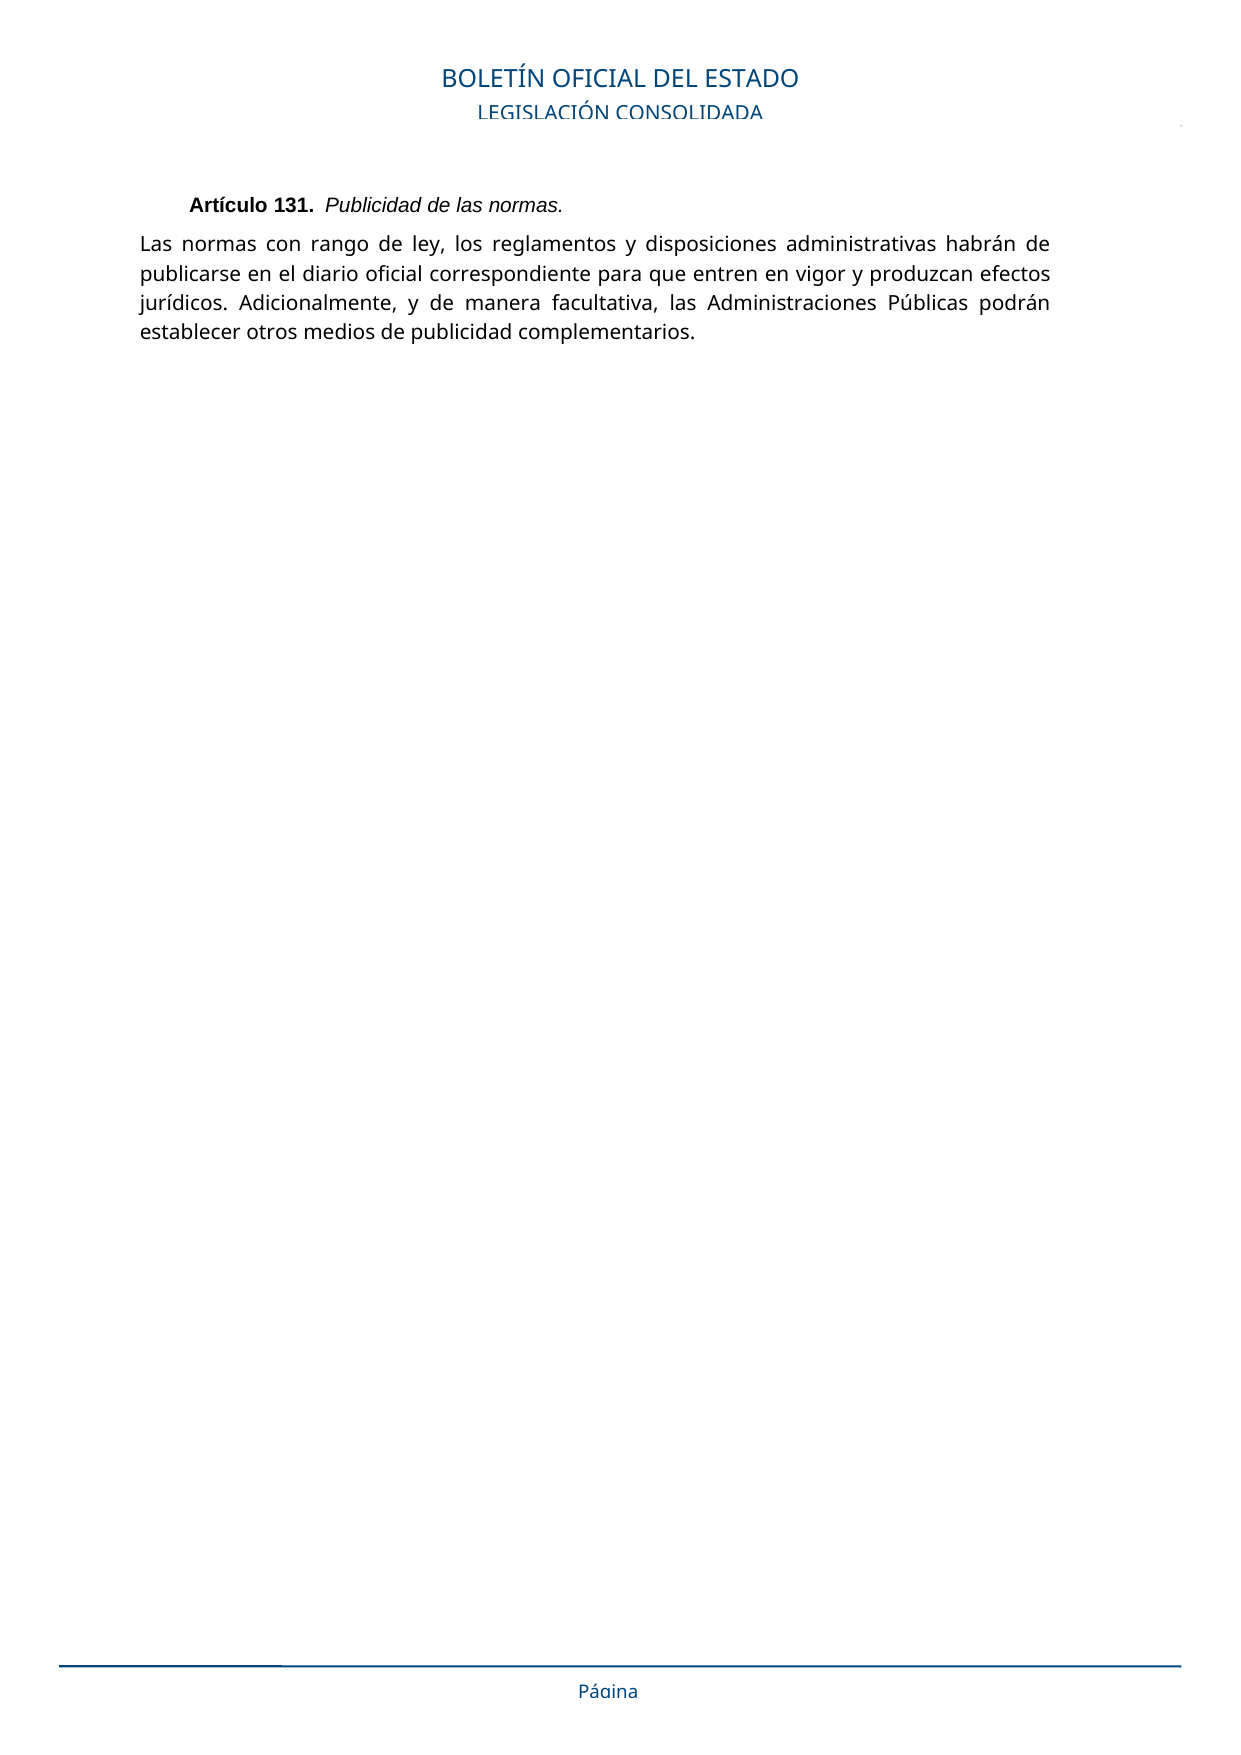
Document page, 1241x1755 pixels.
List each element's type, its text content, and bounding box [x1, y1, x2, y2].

text Las normas con rango de ley, los reglamentos y disposiciones administrativas habrán de publicarse en el diario oficial correspondiente para que entren en vigor y produzcan efectos jurídicos. Adicionalmente, y de manera facultativa, las Administraciones Públicas podrán establecer otros medios de publicidad complementarios. [139, 229, 1052, 346]
text Artículo 131. Publicidad de las normas. [189, 193, 1184, 217]
